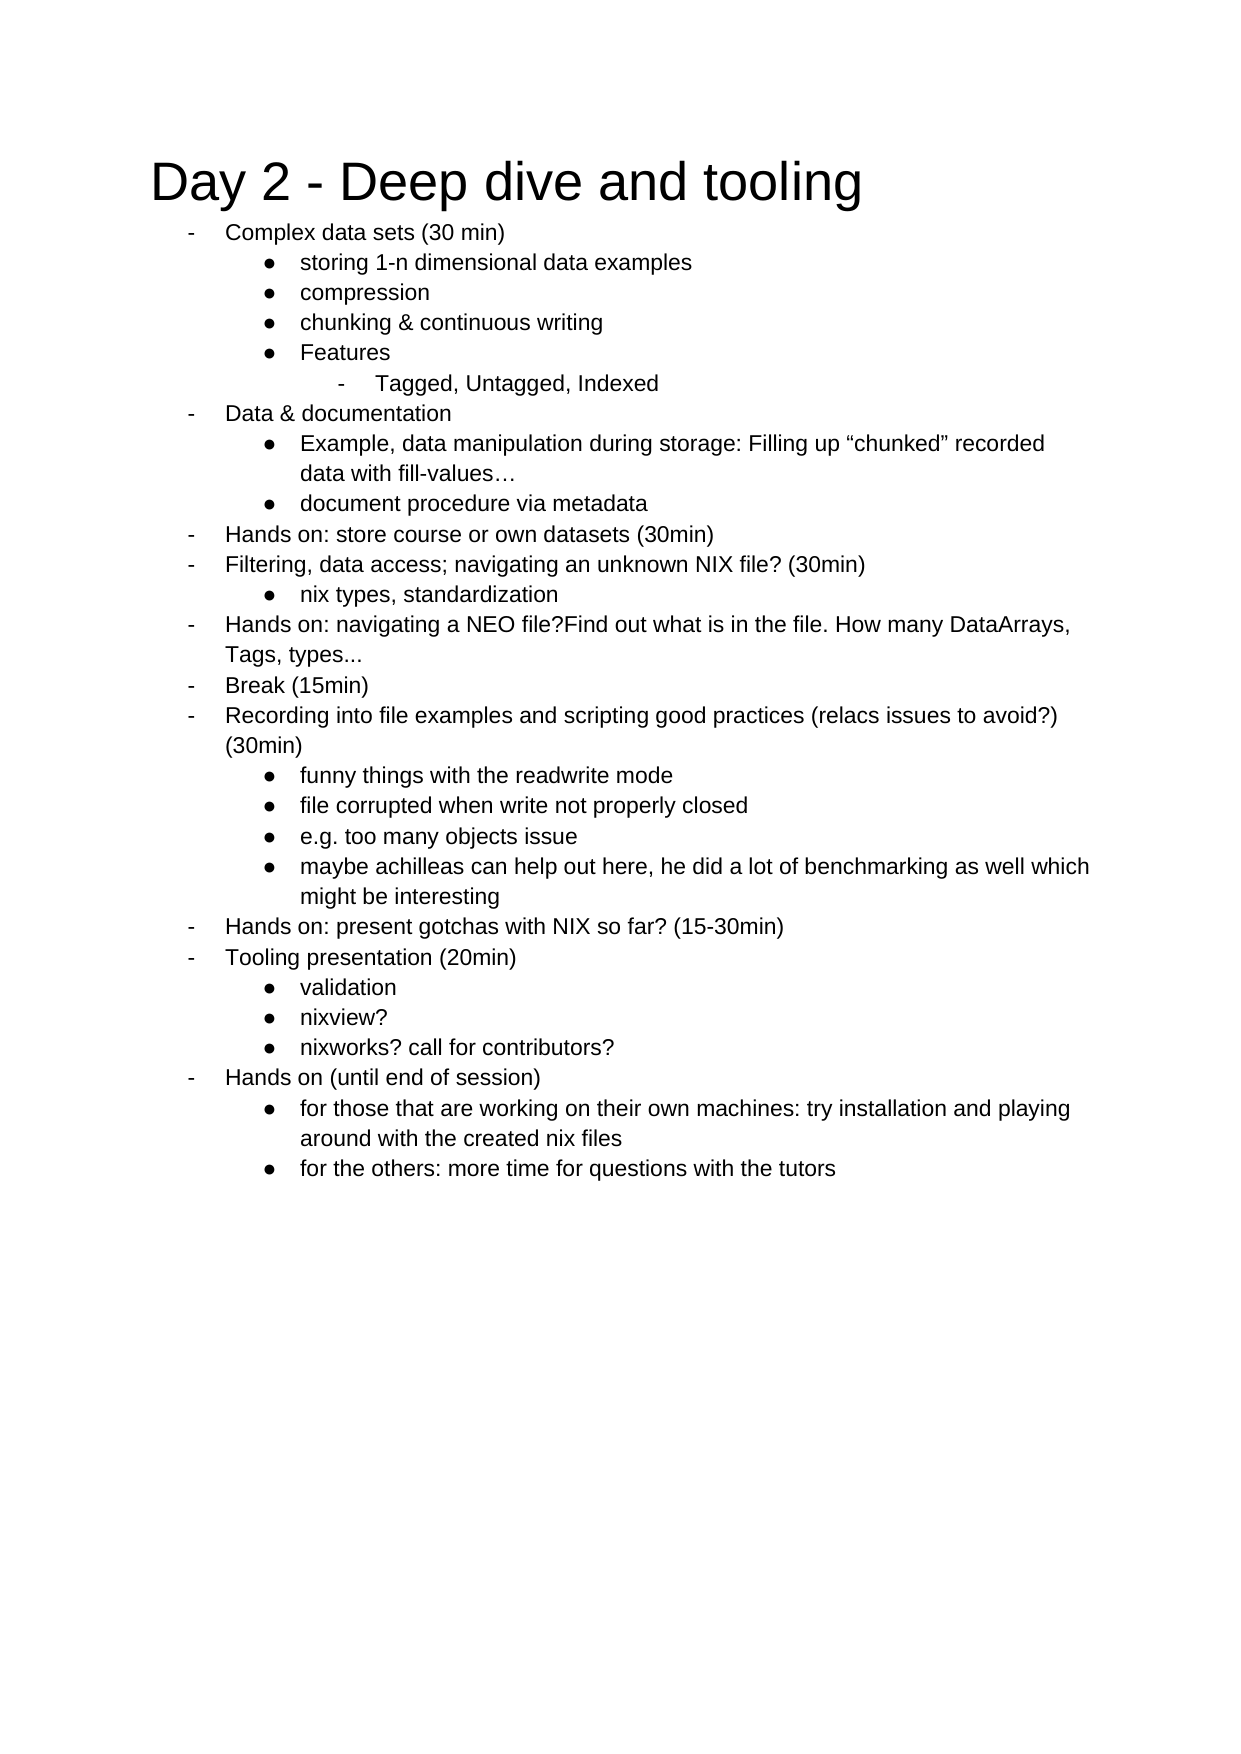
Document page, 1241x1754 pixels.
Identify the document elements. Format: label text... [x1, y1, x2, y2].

list nix types, standardization [262, 581, 1090, 607]
list nixview? [262, 1004, 1090, 1030]
list Break (15min) [187, 672, 1090, 698]
list Complex data sets (30 min) [187, 218, 1090, 245]
list Data & documentation [187, 400, 1090, 426]
list for the others: more time for questions with the tutors [262, 1155, 1090, 1181]
list Recording into file examples and scripting good practices (relacs issues to avoid?) (30min) [187, 702, 1090, 758]
list document procedure via metadata [262, 490, 1090, 517]
list Filtering, data access; navigating an unknown NIX file? (30min) [187, 551, 1090, 577]
list Hands on (until end of session) [187, 1064, 1090, 1091]
list Example, data manipulation during storage: Filling up “chunked” recorded data with fill-values… [262, 430, 1090, 487]
list nixworks? call for contributors? [262, 1034, 1090, 1061]
list Hands on: store course or own datasets (30min) [187, 521, 1090, 547]
list storing 1-n dimensional data examples [262, 249, 1090, 275]
title Day 2 - Deep dive and tooling [150, 150, 1090, 212]
list e.g. too many objects issue [262, 823, 1090, 849]
list file corrupted when write not properly closed [262, 792, 1090, 819]
list maybe achilleas can help out here, he did a lot of benchmarking as well which might be interesting [262, 853, 1090, 909]
list funny things with the readwrite mode [262, 762, 1090, 789]
list Tooling presentation (20min) [187, 943, 1090, 970]
list chunking & continuous writing [262, 309, 1090, 336]
list compression [262, 279, 1090, 305]
list Tagged, Untagged, Indexed [337, 369, 1090, 396]
list Hands on: present gotchas with NIX so far? (15-30min) [187, 913, 1090, 940]
list validation [262, 974, 1090, 1000]
list for those that are working on their own machines: try installation and playing around with the created nix files [262, 1094, 1090, 1151]
list Features [262, 339, 1090, 366]
list Hands on: navigating a NEO file?Find out what is in the file. How many DataArrays, Tags, types... [187, 611, 1090, 668]
